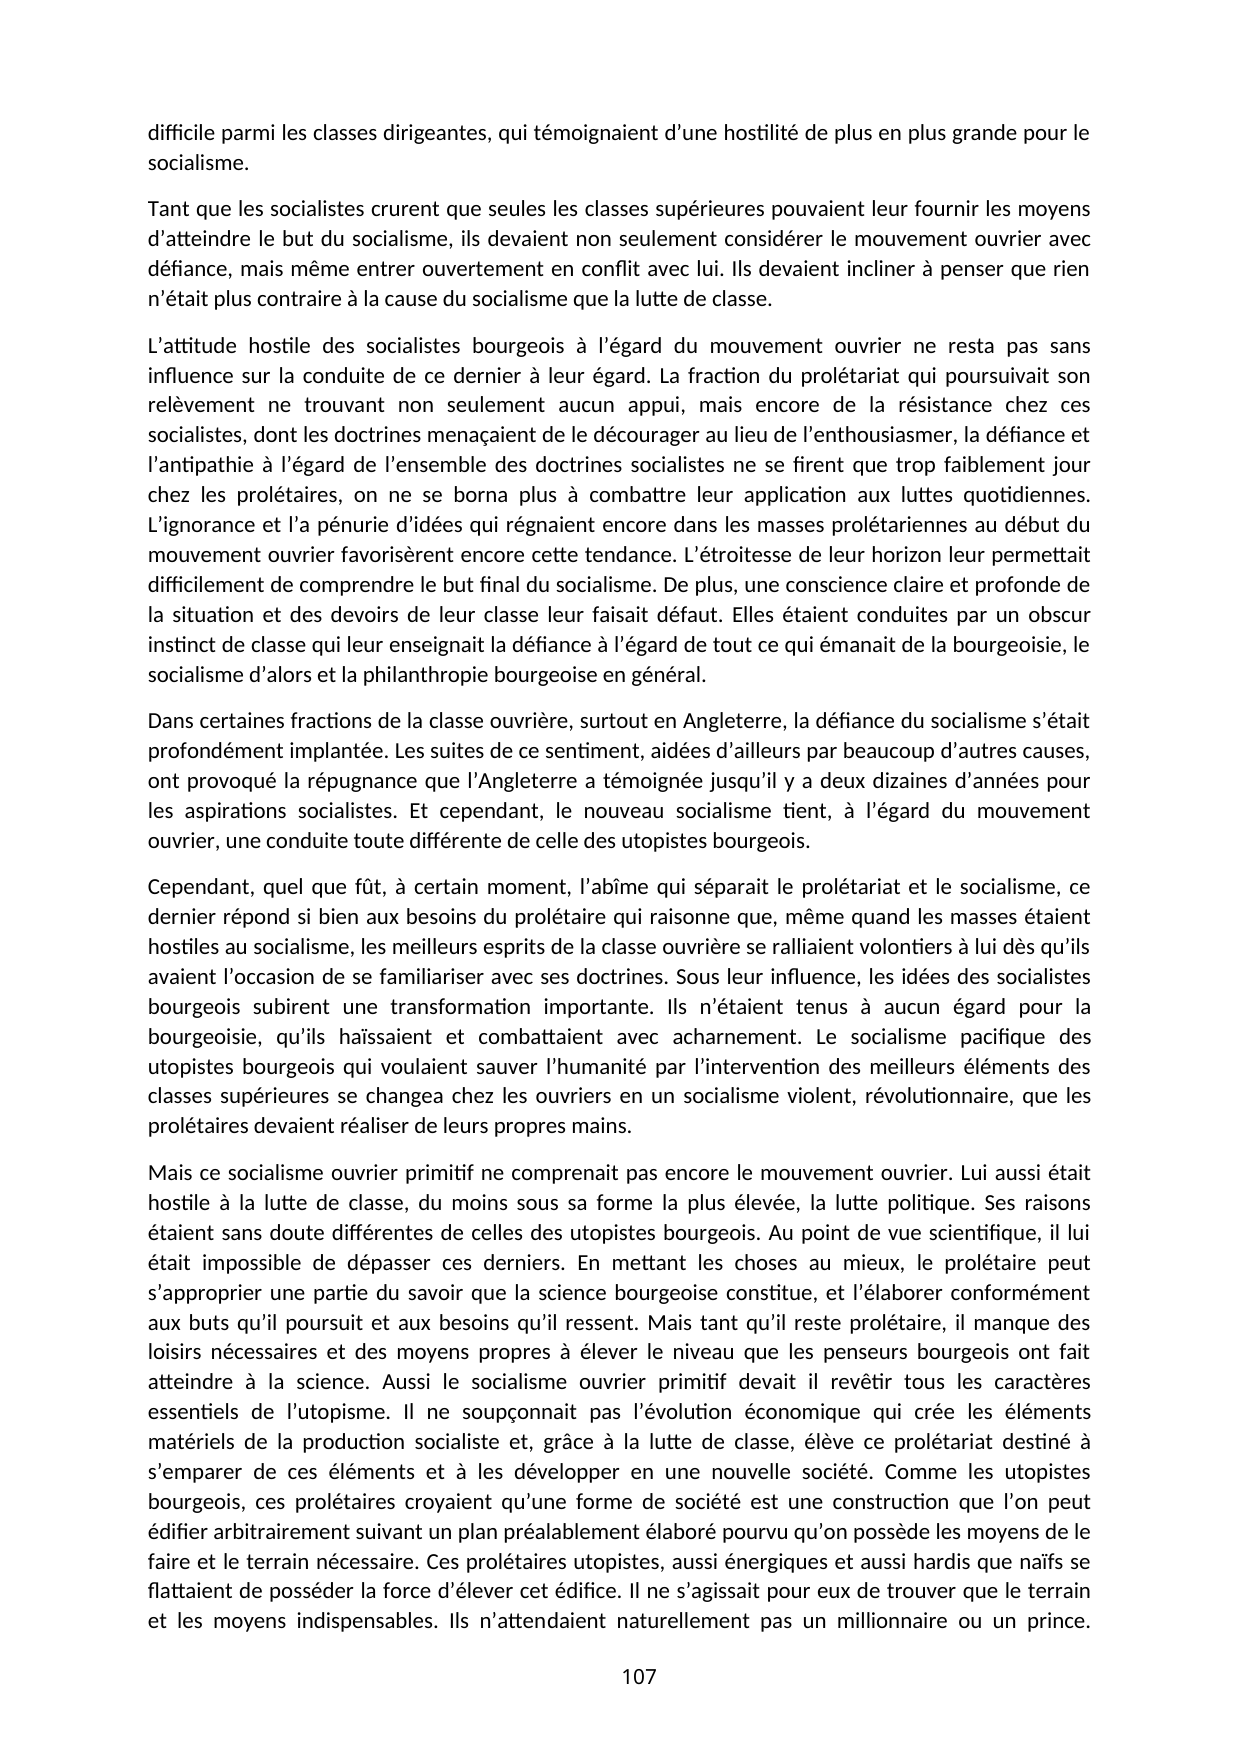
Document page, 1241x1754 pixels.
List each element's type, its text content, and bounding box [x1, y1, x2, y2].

text L’attitude hostile des socialistes bourgeois à l’égard du mouvement ouvrier ne resta pas sans influence sur la conduite de ce dernier à leur égard. La fraction du prolétariat qui poursuivait son relèvement ne trouvant non seulement aucun appui, mais encore de la résistance chez ces socialistes, dont les doctrines menaçaient de le décourager au lieu de l’enthousiasmer, la défiance et l’antipathie à l’égard de l’ensemble des doctrines socialistes ne se firent que trop faiblement jour chez les prolétaires, on ne se borna plus à combattre leur application aux luttes quotidiennes. L’ignorance et l’a pénurie d’idées qui régnaient encore dans les masses prolétariennes au début du mouvement ouvrier favorisèrent encore cette tendance. L’étroitesse de leur horizon leur permettait difficilement de comprendre le but final du socialisme. De plus, une conscience claire et profonde de la situation et des devoirs de leur classe leur faisait défaut. Elles étaient conduites par un obscur instinct de classe qui leur enseignait la défiance à l’égard de tout ce qui émanait de la bourgeoisie, le socialisme d’alors et la philanthropie bourgeoise en général. [148, 331, 1093, 688]
text Mais ce socialisme ouvrier primitif ne comprenait pas encore le mouvement ouvrier. Lui aussi était hostile à la lutte de classe, du moins sous sa forme la plus élevée, la lutte politique. Ses raisons étaient sans doute différentes de celles des utopistes bourgeois. Au point de vue scientifique, il lui était impossible de dépasser ces derniers. En mettant les choses au mieux, le prolétaire peut s’approprier une partie du savoir que la science bourgeoise constitue, et l’élaborer conformément aux buts qu’il poursuit et aux besoins qu’il ressent. Mais tant qu’il reste prolétaire, il manque des loisirs nécessaires et des moyens propres à élever le niveau que les penseurs bourgeois ont fait atteindre à la science. Aussi le socialisme ouvrier primitif devait il revêtir tous les caractères essentiels de l’utopisme. Il ne soupçonnait pas l’évolution économique qui crée les éléments matériels de la production socialiste et, grâce à la lutte de classe, élève ce prolétariat destiné à s’emparer de ces éléments et à les développer en une nouvelle société. Comme les utopistes bourgeois, ces prolétaires croyaient qu’une forme de société est une construction que l’on peut édifier arbitrairement suivant un plan préalablement élaboré pourvu qu’on possède les moyens de le faire et le terrain nécessaire. Ces prolétaires utopistes, aussi énergiques et aussi hardis que naïfs se flattaient de posséder la force d’élever cet édifice. Il ne s’agissait pour eux de trouver que le terrain et les moyens indispensables. Ils n’atten­daient naturellement pas un millionnaire ou un prince. [148, 1158, 1093, 1634]
text Tant que les socialistes crurent que seules les classes supérieures pouvaient leur fournir les moyens d’atteindre le but du socialisme, ils devaient non seulement considérer le mouvement ouvrier avec défiance, mais même entrer ouvertement en conflit avec lui. Ils devaient incliner à penser que rien n’était plus contraire à la cause du socialisme que la lutte de classe. [148, 194, 1093, 312]
text difficile parmi les classes dirigeantes, qui témoignaient d’une hostilité de plus en plus grande pour le socialisme. [148, 118, 1093, 176]
text Dans certaines fractions de la classe ouvrière, surtout en Angleterre, la défiance du socialisme s’était profondément implantée. Les suites de ce sentiment, aidées d’ailleurs par beaucoup d’autres causes, ont provoqué la répugnance que l’Angleterre a témoignée jusqu’il y a deux dizaines d’années pour les aspirations socialistes. Et cependant, le nouveau socialisme tient, à l’égard du mouvement ouvrier, une conduite toute différente de celle des utopistes bourgeois. [148, 706, 1093, 854]
text Cependant, quel que fût, à certain moment, l’abîme qui séparait le prolétariat et le socialisme, ce dernier répond si bien aux besoins du prolétaire qui raisonne que, même quand les masses étaient hostiles au socialisme, les meilleurs esprits de la classe ouvrière se ralliaient volontiers à lui dès qu’ils avaient l’occasion de se familiariser avec ses doctrines. Sous leur influence, les idées des socialistes bourgeois subirent une transformation importante. Ils n’étaient tenus à aucun égard pour la bourgeoisie, qu’ils haïssaient et combattaient avec acharnement. Le socialisme pacifique des utopistes bourgeois qui voulaient sauver l’humanité par l’intervention des meilleurs éléments des classes supérieures se changea chez les ouvriers en un socialisme violent, révolutionnaire, que les prolétaires devaient réaliser de leurs propres mains. [148, 872, 1093, 1139]
